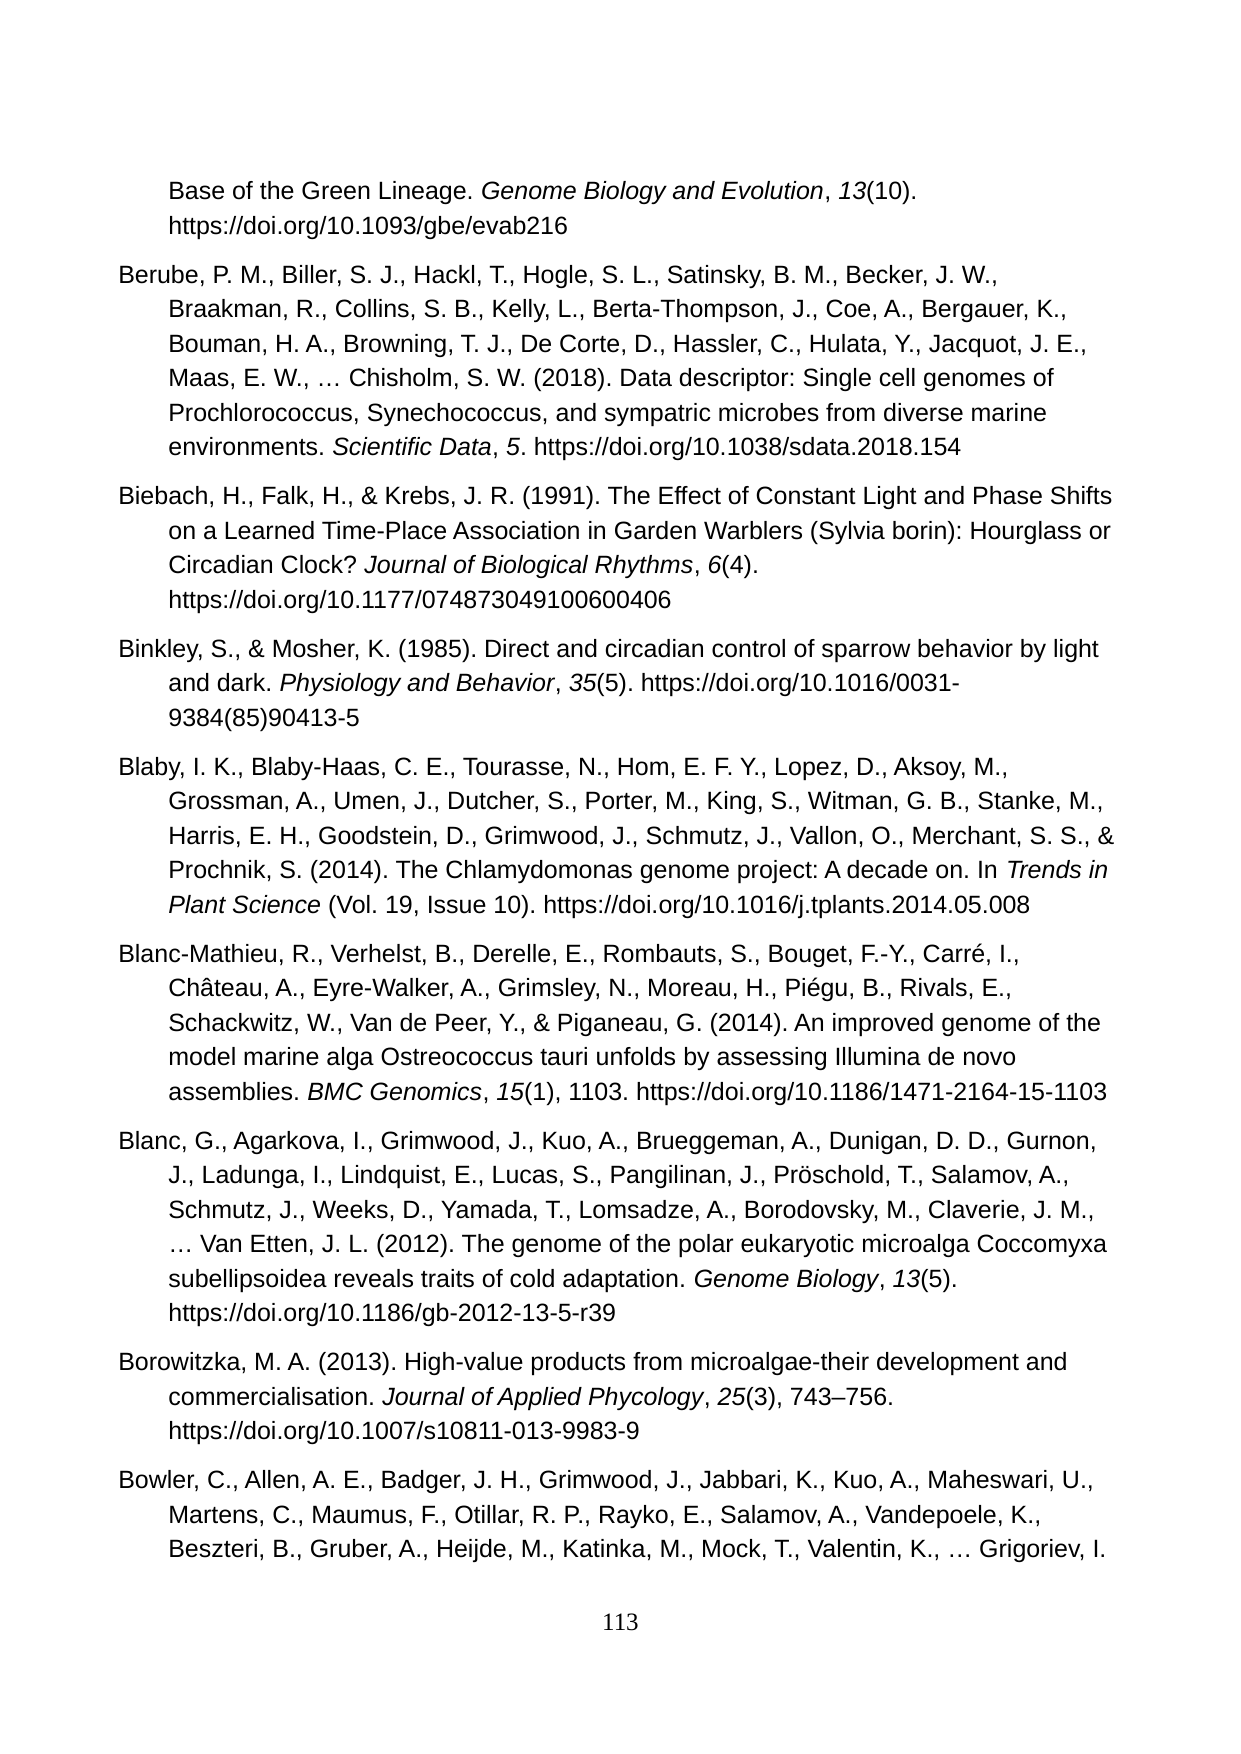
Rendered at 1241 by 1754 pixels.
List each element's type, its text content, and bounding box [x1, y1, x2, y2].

text Berube, P. M., Biller, S. J., Hackl, T., Hogle, S. L., Satinsky, B. M., Becker, J. W., Braakman, R., Collins, S. B., Kelly, L., Berta-Thompson, J., Coe, A., Bergauer, K., Bouman, H. A., Browning, T. J., De Corte, D., Hassler, C., Hulata, Y., Jacquot, J. E., Maas, E. W., … Chisholm, S. W. (2018). Data descriptor: Single cell genomes of Prochlorococcus, Synechococcus, and sympatric microbes from diverse marine environments. Scientific Data, 5. https://doi.org/10.1038/sdata.2018.154 [118, 260, 1122, 461]
text Blaby, I. K., Blaby-Haas, C. E., Tourasse, N., Hom, E. F. Y., Lopez, D., Aksoy, M., Grossman, A., Umen, J., Dutcher, S., Porter, M., King, S., Witman, G. B., Stanke, M., Harris, E. H., Goodstein, D., Grimwood, J., Schmutz, J., Vallon, O., Merchant, S. S., & Prochnik, S. (2014). The Chlamydomonas genome project: A decade on. In Trends in Plant Science (Vol. 19, Issue 10). https://doi.org/10.1016/j.tplants.2014.05.008 [118, 752, 1122, 918]
text Borowitzka, M. A. (2013). High-value products from microalgae-their development and commercialisation. Journal of Applied Phycology, 25(3), 743–756. https://doi.org/10.1007/s10811-013-9983-9 [118, 1347, 1122, 1445]
text Biebach, H., Falk, H., & Krebs, J. R. (1991). The Effect of Constant Light and Phase Shifts on a Learned Time-Place Association in Garden Warblers (Sylvia borin): Hourglass or Circadian Clock? Journal of Biological Rhythms, 6(4). https://doi.org/10.1177/074873049100600406 [118, 481, 1122, 613]
text Base of the Green Lineage. Genome Biology and Evolution, 13(10). https://doi.org/10.1093/gbe/evab216 [118, 176, 1122, 239]
text Bowler, C., Allen, A. E., Badger, J. H., Grimwood, J., Jabbari, K., Kuo, A., Maheswari, U., Martens, C., Maumus, F., Otillar, R. P., Rayko, E., Salamov, A., Vandepoele, K., Beszteri, B., Gruber, A., Heijde, M., Katinka, M., Mock, T., Valentin, K., … Grigoriev, I. [118, 1465, 1122, 1563]
text Blanc-Mathieu, R., Verhelst, B., Derelle, E., Rombauts, S., Bouget, F.-Y., Carré, I., Château, A., Eyre-Walker, A., Grimsley, N., Moreau, H., Piégu, B., Rivals, E., Schackwitz, W., Van de Peer, Y., & Piganeau, G. (2014). An improved genome of the model marine alga Ostreococcus tauri unfolds by assessing Illumina de novo assemblies. BMC Genomics, 15(1), 1103. https://doi.org/10.1186/1471-2164-15-1103 [118, 939, 1122, 1106]
text Blanc, G., Agarkova, I., Grimwood, J., Kuo, A., Brueggeman, A., Dunigan, D. D., Gurnon, J., Ladunga, I., Lindquist, E., Lucas, S., Pangilinan, J., Pröschold, T., Salamov, A., Schmutz, J., Weeks, D., Yamada, T., Lomsadze, A., Borodovsky, M., Claverie, J. M., … Van Etten, J. L. (2012). The genome of the polar eukaryotic microalga Coccomyxa subellipsoidea reveals traits of cold adaptation. Genome Biology, 13(5). https://doi.org/10.1186/gb-2012-13-5-r39 [118, 1126, 1122, 1327]
text Binkley, S., & Mosher, K. (1985). Direct and circadian control of sparrow behavior by light and dark. Physiology and Behavior, 35(5). https://doi.org/10.1016/0031-9384(85)90413-5 [118, 634, 1122, 732]
